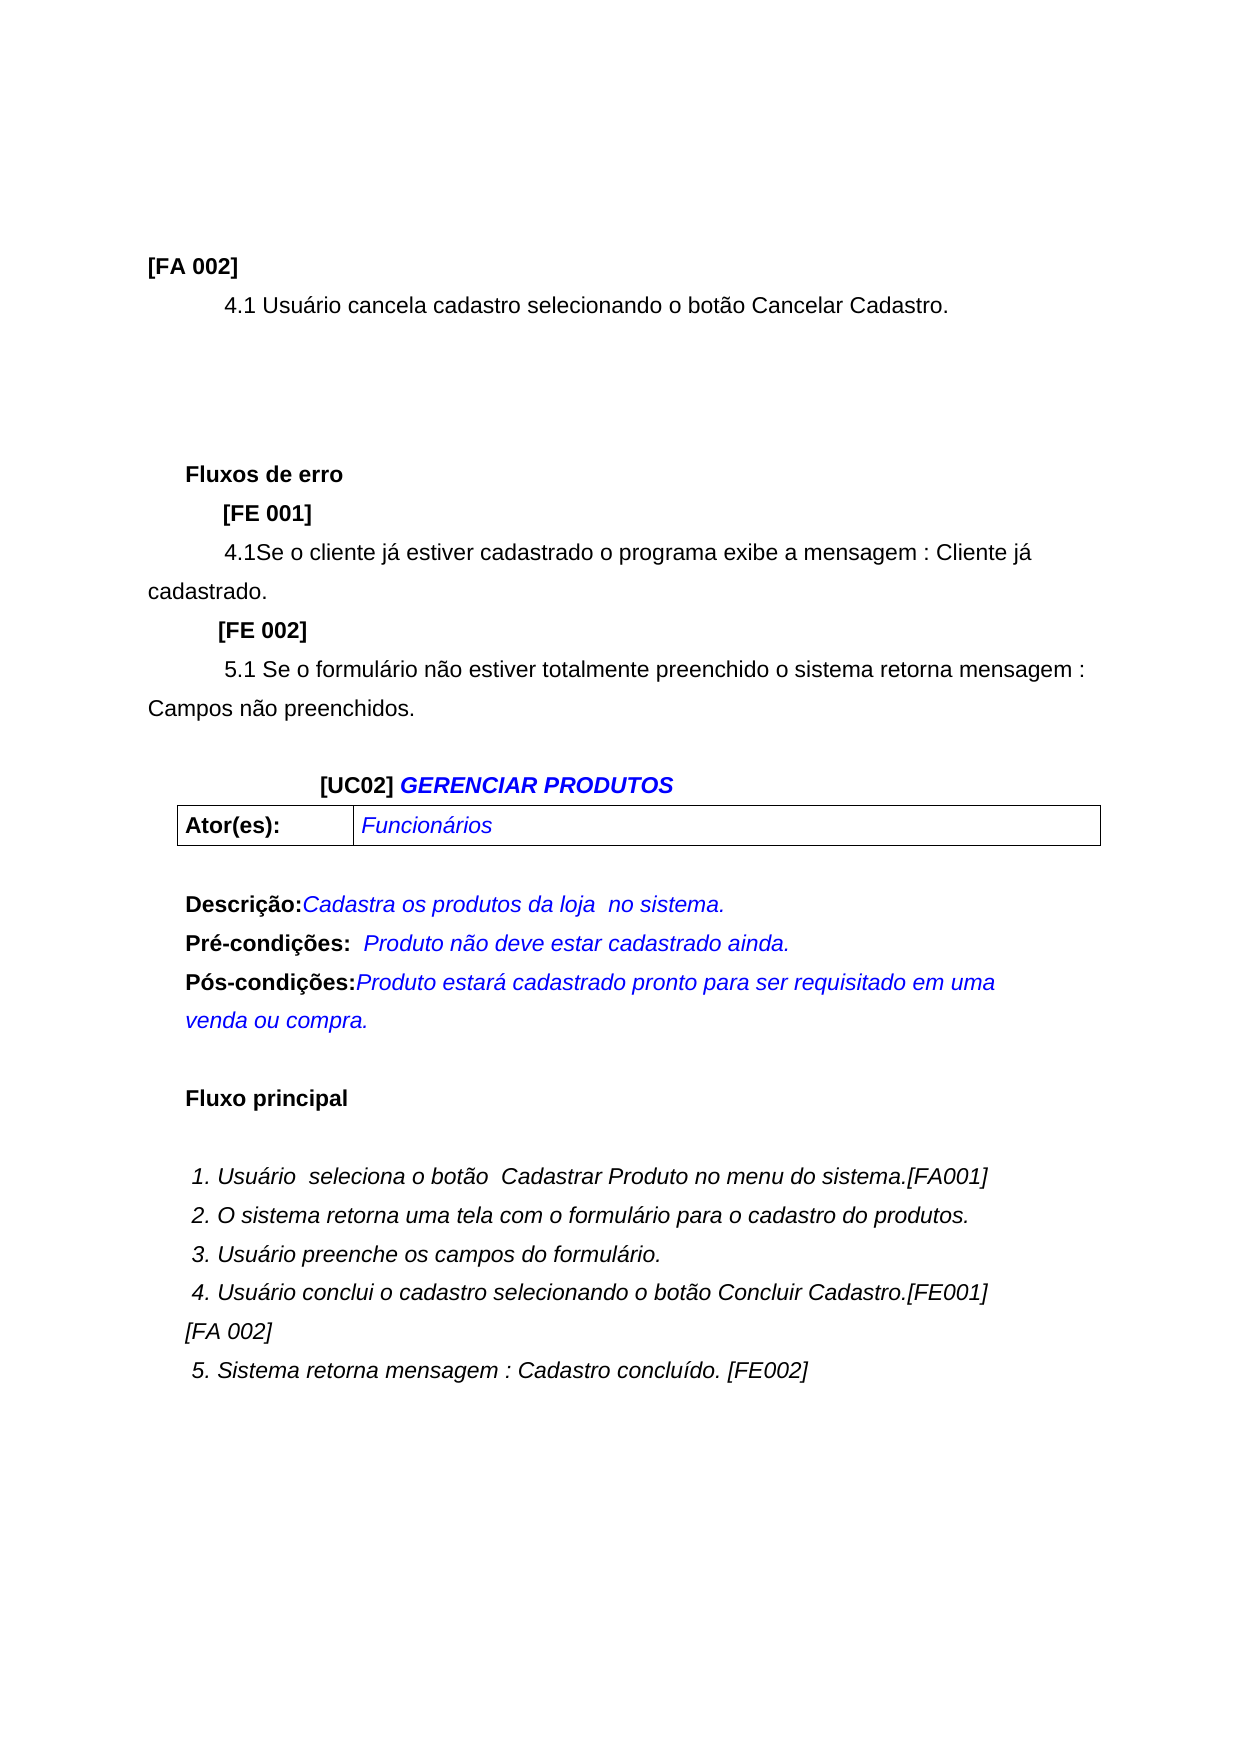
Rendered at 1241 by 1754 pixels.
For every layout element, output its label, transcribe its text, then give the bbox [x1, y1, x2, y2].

table_header Ator(es): [178, 806, 353, 845]
text cadastrado. [148, 578, 1092, 604]
table_header Funcionários [354, 806, 1100, 845]
text 4. Usuário conclui o cadastro selecionando o botão Concluir Cadastro.[FE001] [185, 1279, 1092, 1306]
text Campos não preenchidos. [148, 694, 1092, 721]
text [FA 002] [185, 1318, 1092, 1344]
text 5.1 Se o formulário não estiver totalmente preenchido o sistema retorna mensagem : [148, 656, 1092, 682]
text 5. Sistema retorna mensagem : Cadastro concluído. [FE002] [185, 1357, 1092, 1383]
text Descrição:Cadastra os produtos da loja no sistema. [185, 891, 1092, 917]
text Pós-condições:Produto estará cadastrado pronto para ser requisitado em uma [185, 968, 1092, 995]
text [FA 002] [148, 253, 1092, 279]
text Pré-condições: Produto não deve estar cadastrado ainda. [185, 930, 1092, 956]
text [FE 001] [223, 500, 1092, 527]
text [UC02] GERENCIAR PRODUTOS [148, 772, 1092, 798]
text Fluxo principal [185, 1085, 1092, 1111]
text 4.1Se o cliente já estiver cadastrado o programa exibe a mensagem : Cliente já [148, 539, 1092, 565]
text 4.1 Usuário cancela cadastro selecionando o botão Cancelar Cadastro. [148, 292, 1092, 318]
text 1. Usuário seleciona o botão Cadastrar Produto no menu do sistema.[FA001] [185, 1163, 1092, 1189]
text 3. Usuário preenche os campos do formulário. [185, 1241, 1092, 1267]
text venda ou compra. [185, 1007, 1092, 1034]
text Fluxos de erro [185, 461, 1092, 488]
text [FE 002] [148, 617, 1092, 643]
text 2. O sistema retorna uma tela com o formulário para o cadastro do produtos. [185, 1202, 1092, 1228]
